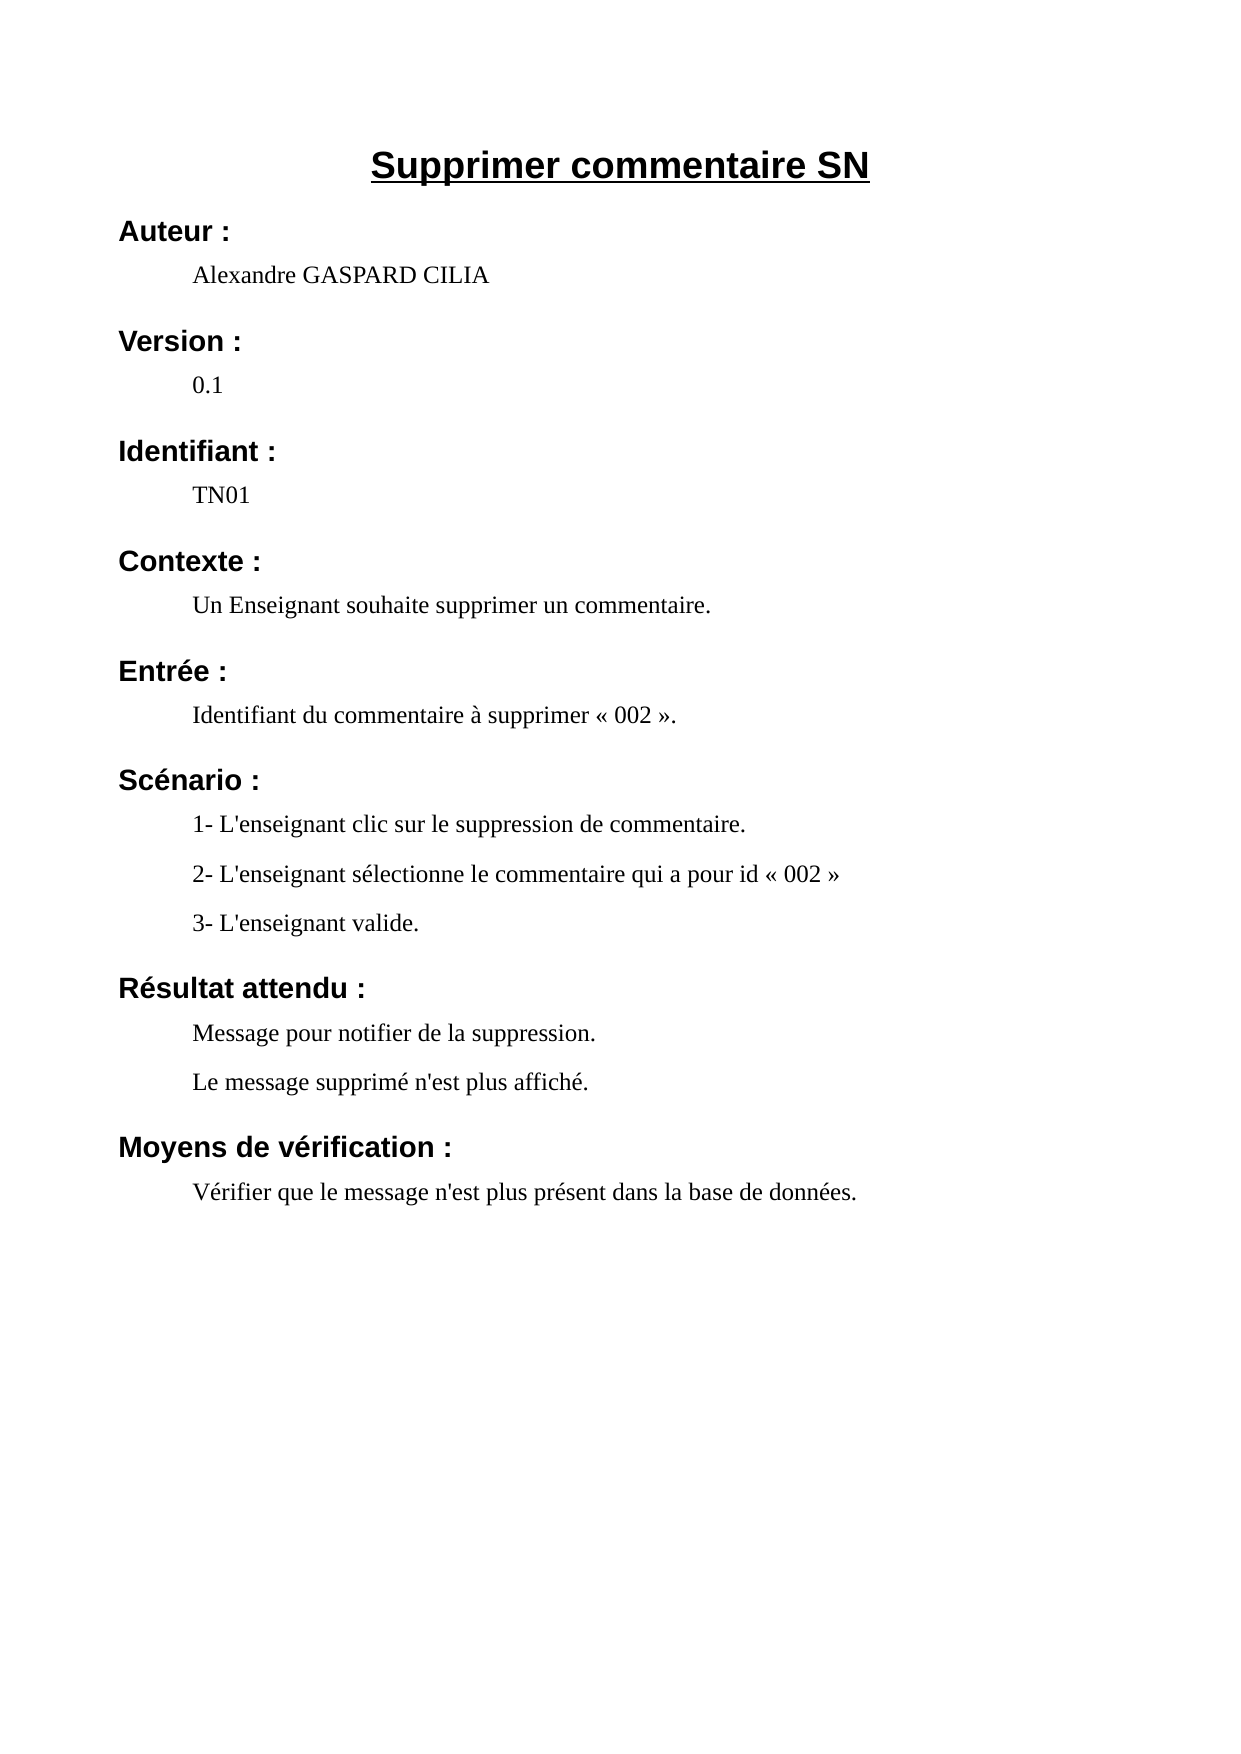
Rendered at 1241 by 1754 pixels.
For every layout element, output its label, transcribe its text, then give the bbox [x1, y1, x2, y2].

text TN01 [118, 480, 1122, 509]
text 1- L'enseignant clic sur le suppression de commentaire. [118, 809, 1122, 838]
subtitle Version : [118, 324, 1122, 357]
subtitle Résultat attendu : [118, 971, 1122, 1005]
text Vérifier que le message n'est plus présent dans la base de données. [118, 1177, 1122, 1205]
text Le message supprimé n'est plus affiché. [118, 1067, 1122, 1095]
text 2- L'enseignant sélectionne le commentaire qui a pour id « 002 » [118, 859, 1122, 887]
text Alexandre GASPARD CILIA [118, 260, 1122, 289]
text Identifiant du commentaire à supprimer « 002 ». [118, 700, 1122, 728]
text 3- L'enseignant valide. [118, 908, 1122, 936]
subtitle Moyens de vérification : [118, 1130, 1122, 1164]
subtitle Entrée : [118, 653, 1122, 687]
subtitle Scénario : [118, 763, 1122, 797]
text Un Enseignant souhaite supprimer un commentaire. [118, 590, 1122, 618]
subtitle Identifiant : [118, 434, 1122, 467]
subtitle Auteur : [118, 214, 1122, 248]
text Message pour notifier de la suppression. [118, 1018, 1122, 1046]
text 0.1 [118, 370, 1122, 399]
subtitle Supprimer commentaire SN [118, 143, 1122, 187]
subtitle Contexte : [118, 543, 1122, 577]
